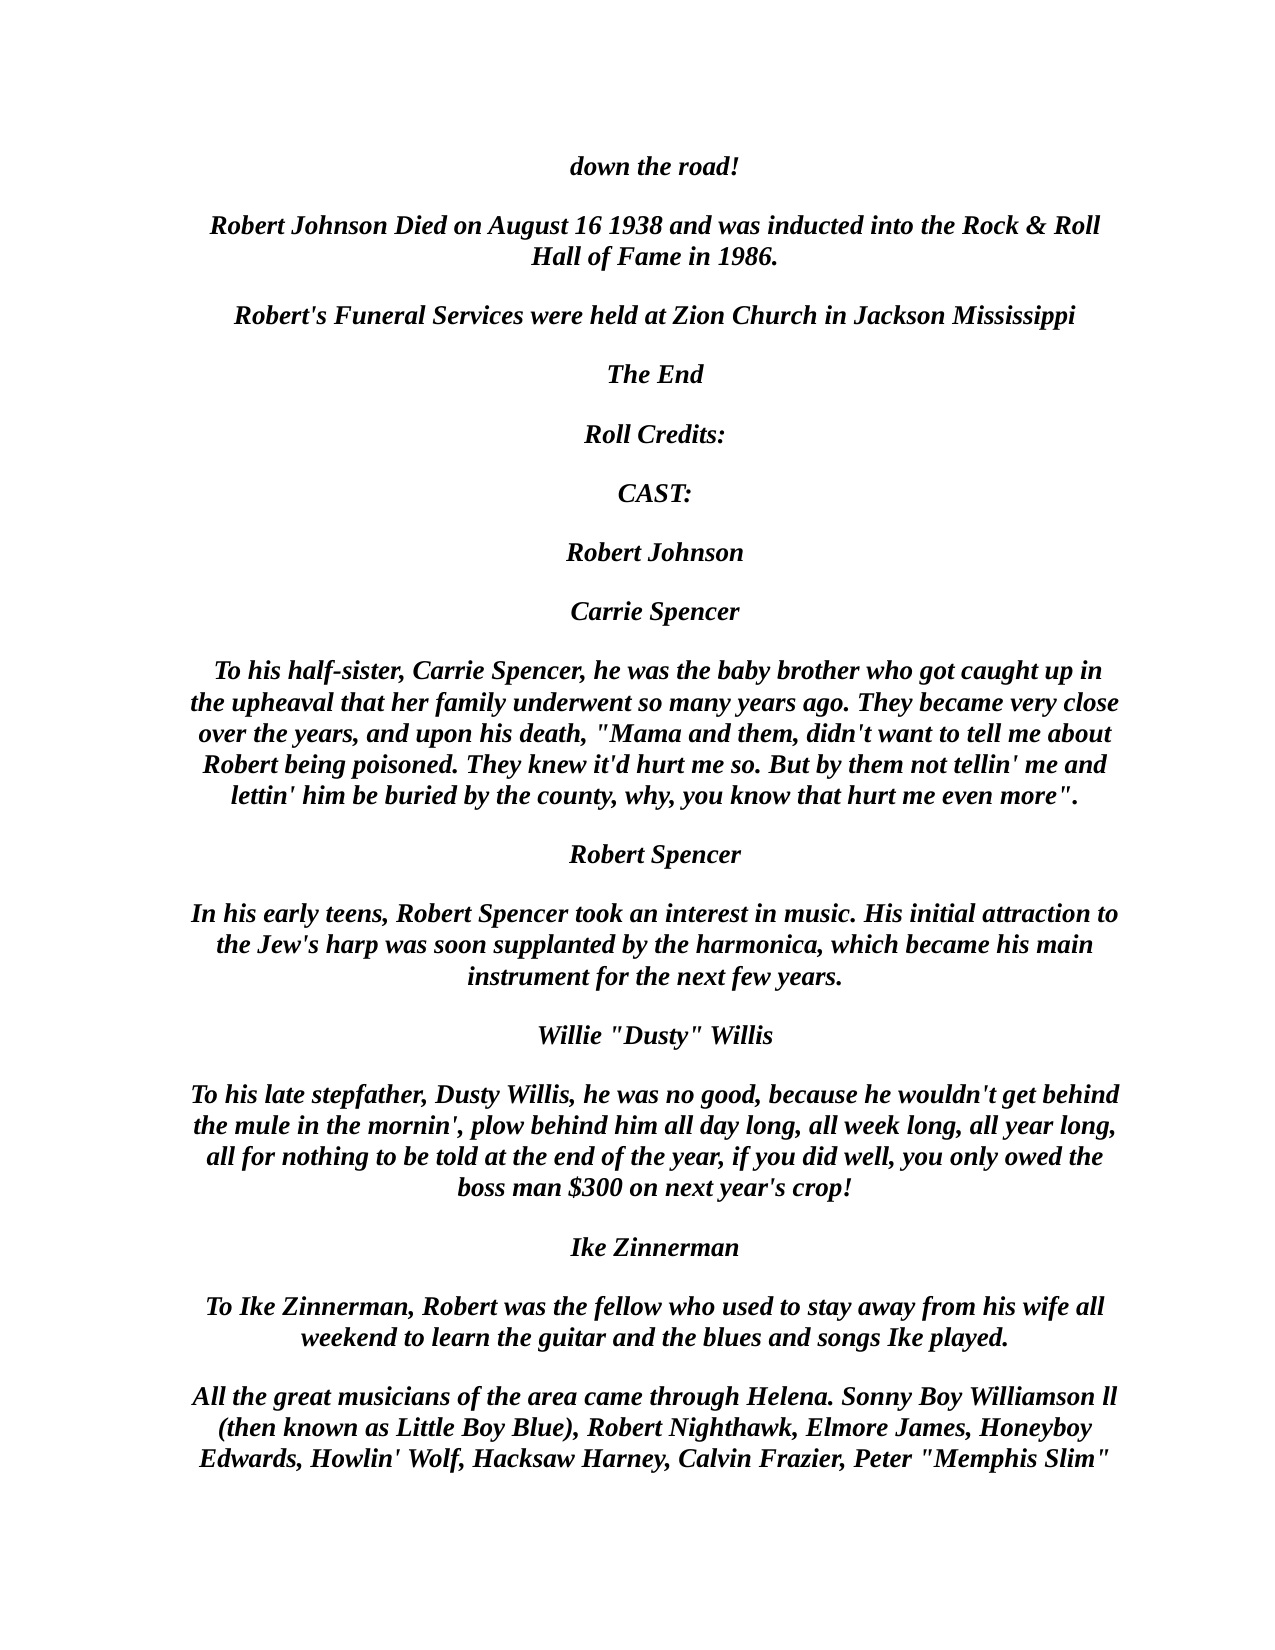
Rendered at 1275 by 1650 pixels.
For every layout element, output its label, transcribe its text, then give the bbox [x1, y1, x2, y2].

text In his early teens, Robert Spencer took an interest in music. His initial attraction to the Jew's harp was soon supplanted by the harmonica, which became his main instrument for the next few years. [187, 897, 1125, 991]
text To Ike Zinnerman, Robert was the fellow who used to stay away from his wife all weekend to learn the guitar and the blues and songs Ike played. [187, 1290, 1125, 1352]
text Carrie Spencer [187, 595, 1125, 626]
text Ike Zinnerman [187, 1231, 1125, 1262]
text Robert Johnson Died on August 16 1938 and was inducted into the Rock & Roll Hall of Fame in 1986. [187, 209, 1125, 271]
text To his half-sister, Carrie Spencer, he was the baby brother who got caught up in the upheaval that her family underwent so many years ago. They became very close over the years, and upon his death, "Mama and them, didn't want to tell me about Robert being poisoned. They knew it'd hurt me so. But by them not tellin' me and lettin' him be buried by the county, why, you know that hurt me even more". [187, 654, 1125, 810]
text All the great musicians of the area came through Helena. Sonny Boy Williamson ll (then known as Little Boy Blue), Robert Nighthawk, Elmore James, Honeyboy Edwards, Howlin' Wolf, Hacksaw Harney, Calvin Frazier, Peter "Memphis Slim" [187, 1380, 1125, 1473]
text Roll Credits: [187, 418, 1125, 449]
text The End [187, 359, 1125, 390]
text CAST: [187, 477, 1125, 508]
text To his late stepfather, Dusty Willis, he was no good, because he wouldn't get behind the mule in the mornin', plow behind him all day long, all week long, all year long, all for nothing to be told at the end of the year, if you did well, you only owed the boss man $300 on next year's crop! [187, 1078, 1125, 1203]
text Robert's Funeral Services were held at Zion Church in Jackson Mississippi [187, 299, 1125, 331]
text down the road! [187, 150, 1125, 181]
text Robert Spencer [187, 838, 1125, 869]
text Robert Johnson [187, 536, 1125, 567]
text Willie "Dusty" Willis [187, 1019, 1125, 1050]
